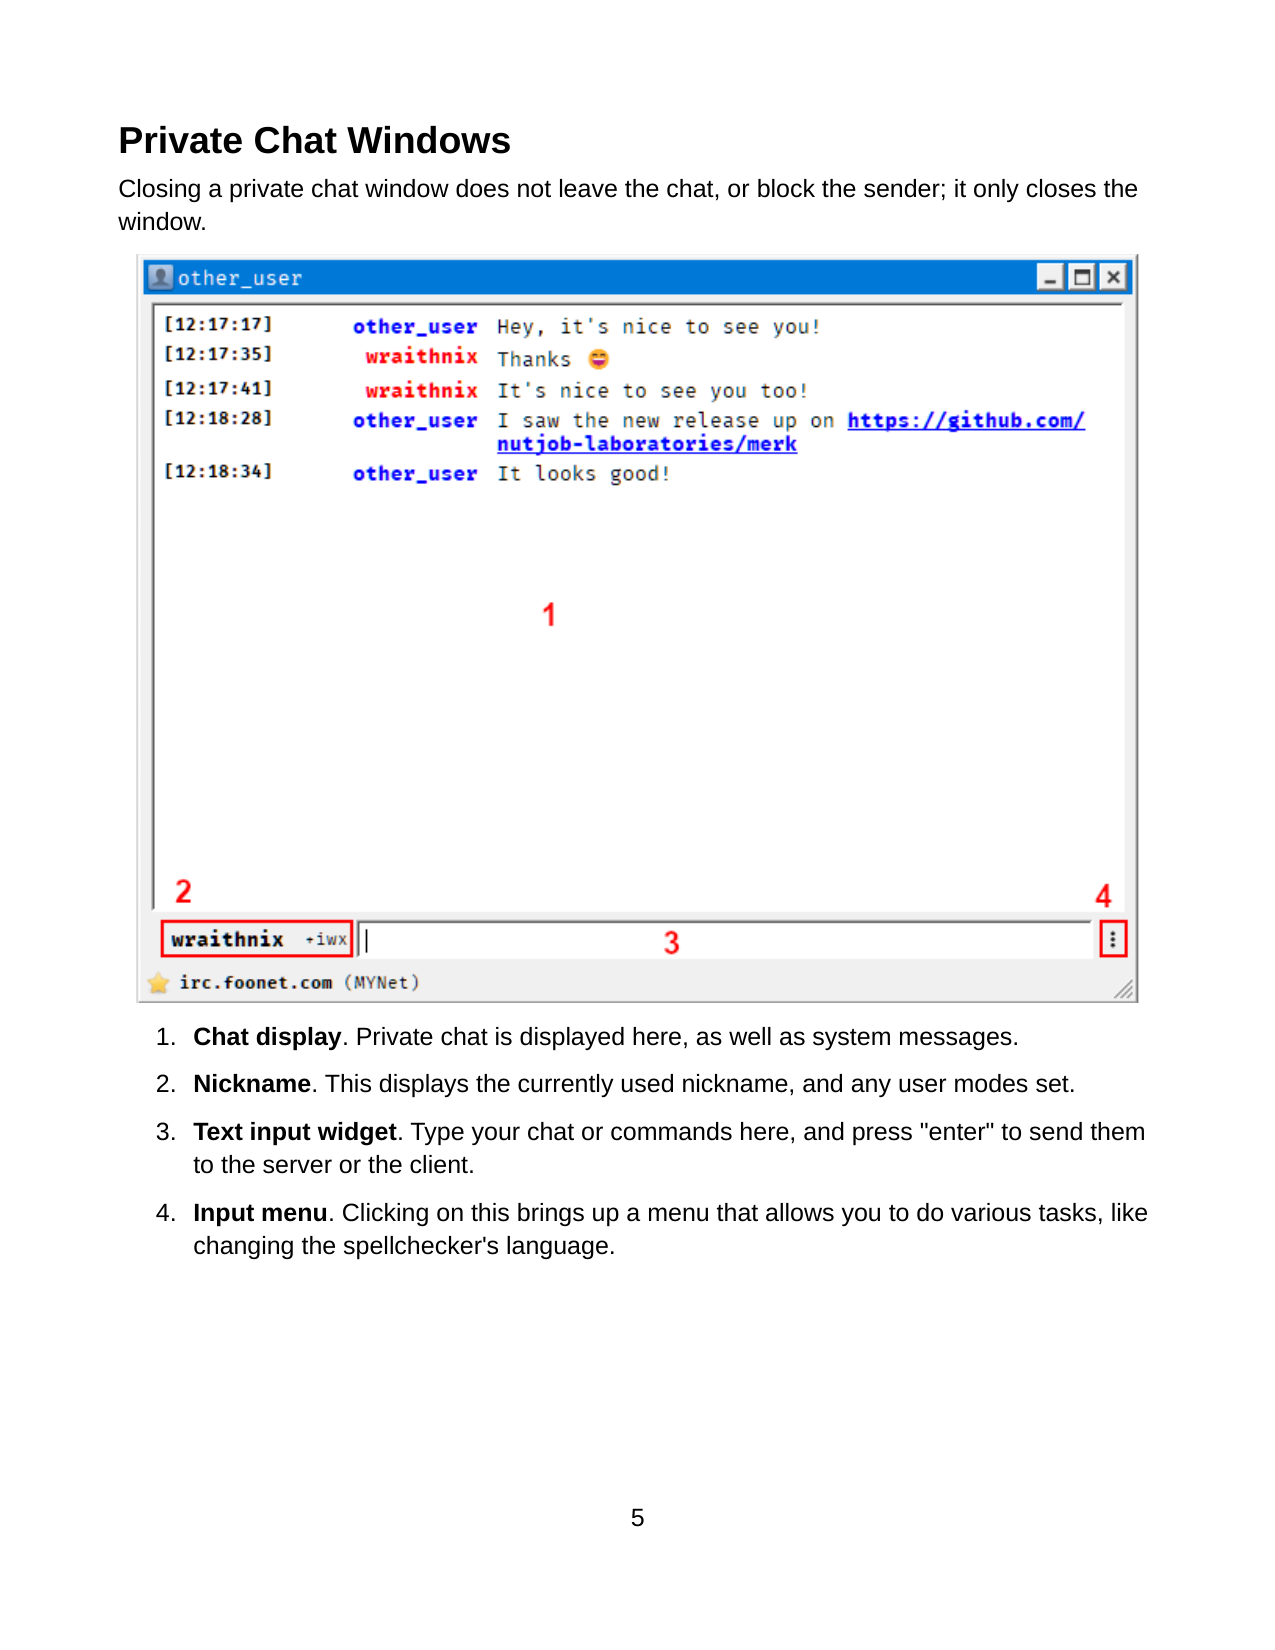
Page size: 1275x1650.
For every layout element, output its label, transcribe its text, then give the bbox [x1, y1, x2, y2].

list Text input widget. Type your chat or commands here, and press "enter" to send them to the server or the client. [156, 1117, 1157, 1179]
list Nickname. This displays the currently used nickname, and any user modes set. [156, 1069, 1157, 1098]
picture [136, 254, 1139, 1003]
list Chat display. Private chat is displayed here, as well as system messages. [156, 1022, 1157, 1051]
text Closing a private chat window does not leave the chat, or block the sender; it only closes the window. [118, 174, 1157, 236]
subtitle Private Chat Windows [118, 118, 1157, 161]
list Input menu. Clicking on this brings up a menu that allows you to do various tasks, like changing the spellchecker's language. [156, 1198, 1157, 1259]
